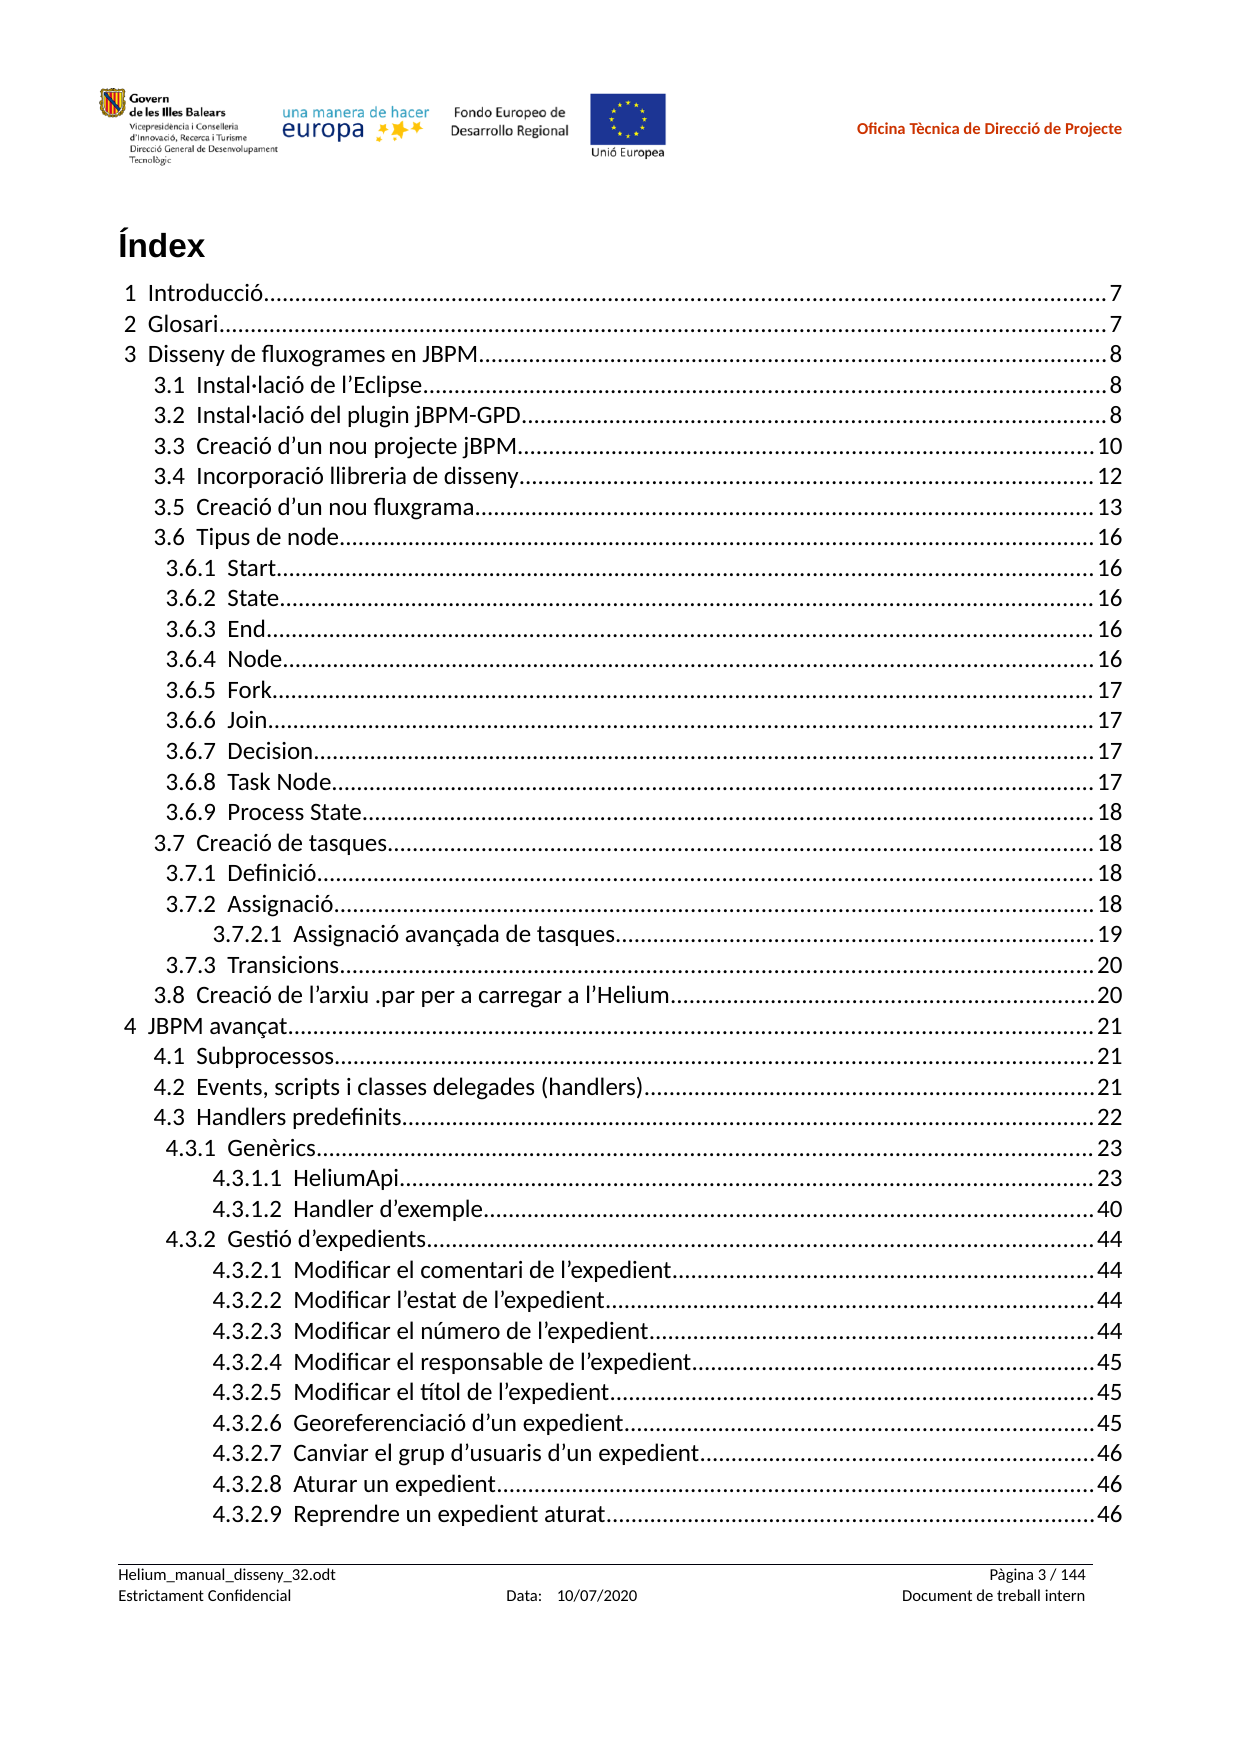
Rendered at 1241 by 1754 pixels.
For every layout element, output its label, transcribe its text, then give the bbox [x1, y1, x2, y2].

text 4.3.2 Gestió d’expedients 44 [160, 1223, 1122, 1254]
text 2 Glosari 7 [118, 308, 1122, 338]
text 4.3.2.4 Modificar el responsable de l’expedient 45 [207, 1346, 1122, 1376]
text 4 JBPM avançat 21 [118, 1010, 1122, 1040]
text 3.7.1 Definició 18 [160, 857, 1122, 888]
text 3.7 Creació de tasques 18 [148, 827, 1122, 857]
text 3.6.3 End 16 [160, 613, 1122, 644]
text 3.8 Creació de l’arxiu .par per a carregar a l’Helium 20 [148, 979, 1122, 1010]
text 3.6.9 Process State 18 [160, 796, 1122, 827]
text 4.2 Events, scripts i classes delegades (handlers) 21 [148, 1071, 1122, 1101]
text 3.6 Tipus de node 16 [148, 522, 1122, 552]
text 4.3.2.5 Modificar el títol de l’expedient 45 [207, 1376, 1122, 1407]
text 3.6.7 Decision 17 [160, 735, 1122, 766]
text 3.6.6 Join 17 [160, 705, 1122, 735]
text 3.2 Instal·lació del plugin jBPM-GPD 8 [148, 399, 1122, 430]
text 4.3.1.2 Handler d’exemple 40 [207, 1193, 1122, 1223]
text 3.7.2.1 Assignació avançada de tasques 19 [207, 918, 1122, 949]
text 4.3.1 Genèrics 23 [160, 1132, 1122, 1162]
text 3.4 Incorporació llibreria de disseny 12 [148, 461, 1122, 491]
text 4.3.2.7 Canviar el grup d’usuaris d’un expedient 46 [207, 1437, 1122, 1468]
text 4.1 Subprocessos 21 [148, 1040, 1122, 1071]
text 3.6.4 Node 16 [160, 644, 1122, 674]
text 3 Disseny de fluxogrames en JBPM 8 [118, 338, 1122, 369]
text 4.3.2.9 Reprendre un expedient aturat 46 [207, 1498, 1122, 1529]
text 4.3.2.6 Georeferenciació d’un expedient 45 [207, 1407, 1122, 1437]
text 4.3.2.1 Modificar el comentari de l’expedient 44 [207, 1254, 1122, 1284]
text 3.7.2 Assignació 18 [160, 888, 1122, 918]
picture [99, 87, 668, 166]
text 3.1 Instal·lació de l’Eclipse 8 [148, 369, 1122, 399]
text 4.3.2.2 Modificar l’estat de l’expedient 44 [207, 1284, 1122, 1315]
subtitle Índex [118, 226, 1122, 265]
text 1 Introducció 7 [118, 277, 1122, 308]
text 3.3 Creació d’un nou projecte jBPM 10 [148, 430, 1122, 461]
text 3.5 Creació d’un nou fluxgrama 13 [148, 491, 1122, 522]
text 4.3.2.8 Aturar un expedient 46 [207, 1468, 1122, 1498]
text 4.3 Handlers predefinits 22 [148, 1101, 1122, 1132]
text 3.6.2 State 16 [160, 583, 1122, 613]
text 3.7.3 Transicions 20 [160, 949, 1122, 979]
text 4.3.2.3 Modificar el número de l’expedient 44 [207, 1315, 1122, 1346]
text 3.6.8 Task Node 17 [160, 766, 1122, 796]
text 4.3.1.1 HeliumApi 23 [207, 1162, 1122, 1193]
text 3.6.5 Fork 17 [160, 674, 1122, 705]
text 3.6.1 Start 16 [160, 552, 1122, 583]
